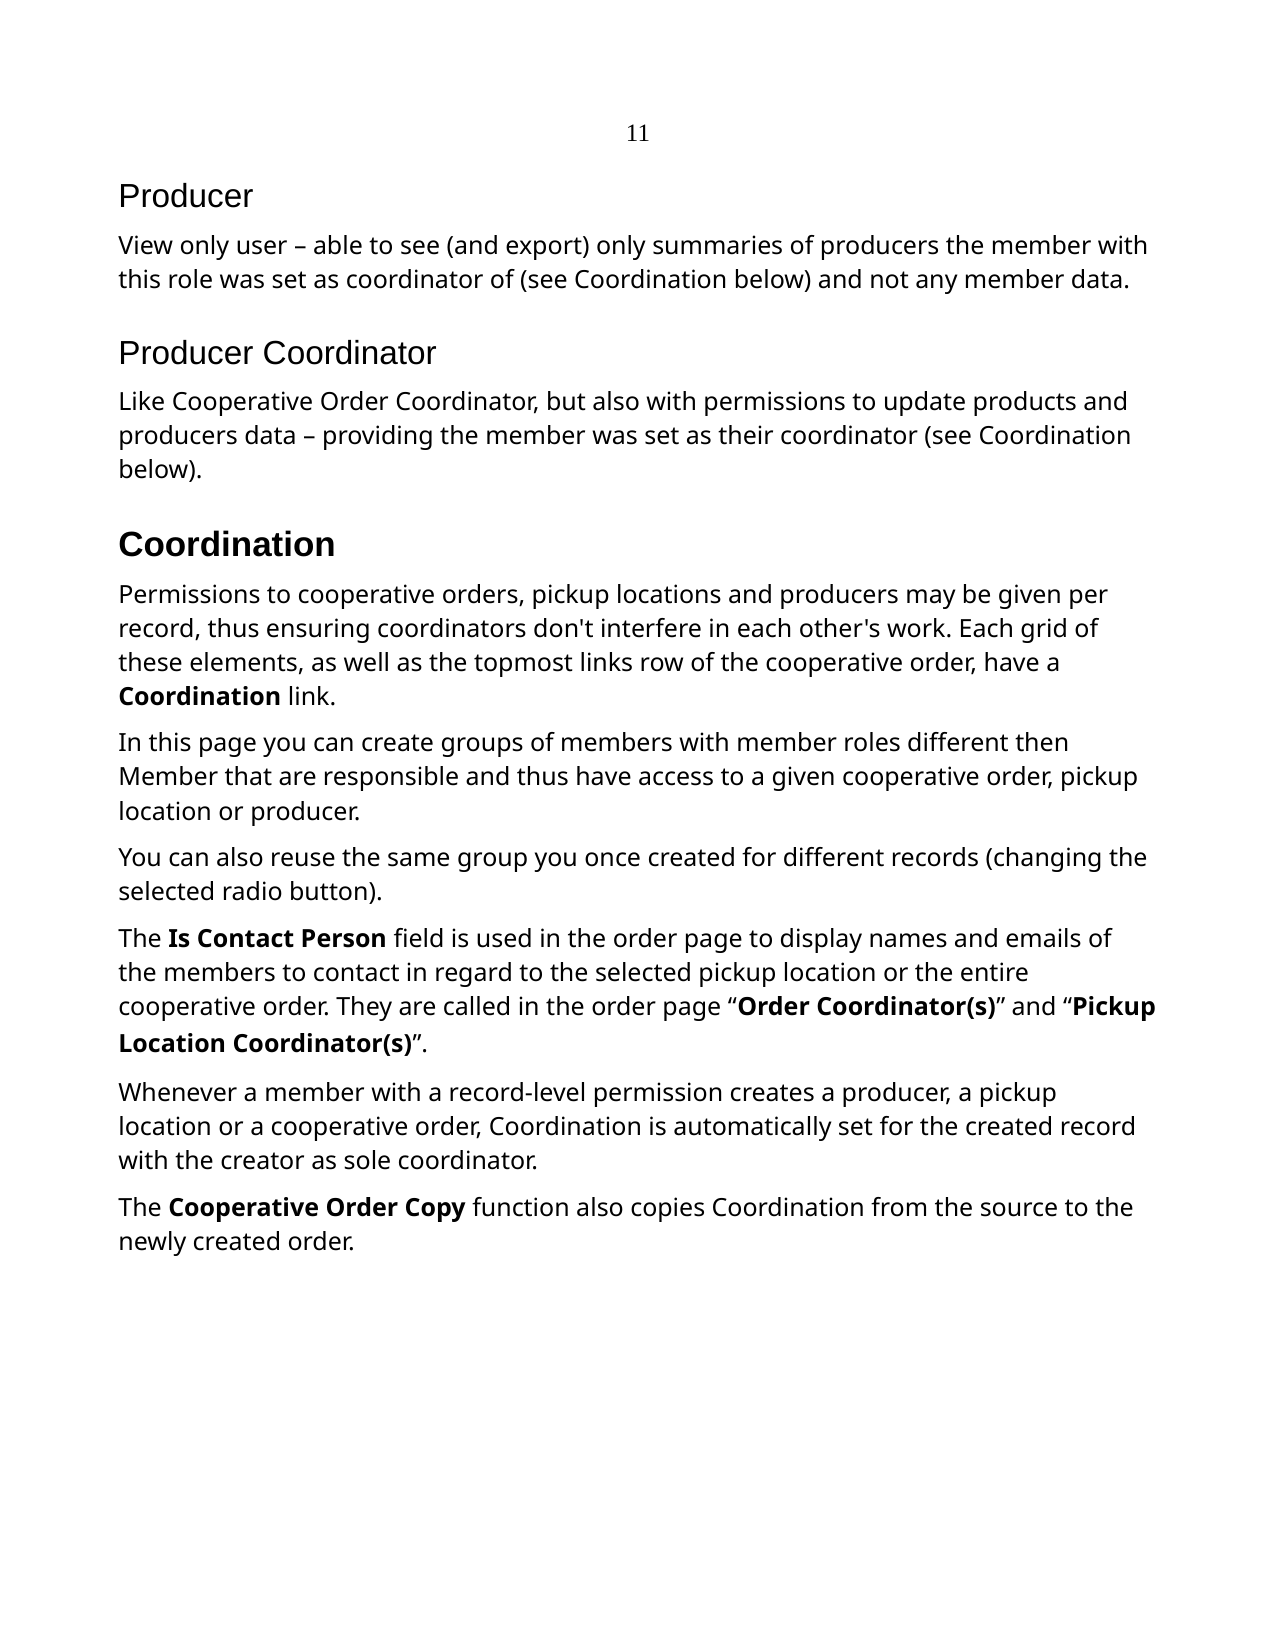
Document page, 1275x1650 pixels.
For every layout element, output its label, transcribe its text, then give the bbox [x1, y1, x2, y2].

text View only user – able to see (and export) only summaries of producers the member with this role was set as coordinator of (see Coordination below) and not any member data. [118, 227, 1157, 295]
subtitle Producer Coordinator [118, 333, 1157, 371]
text The Is Contact Person field is used in the order page to display names and emails of the members to contact in regard to the selected pickup location or the entire cooperative order. They are called in the order page “Order Coordinator(s)‏” and “Pickup Location Coordinator(s)‏”. [118, 920, 1157, 1062]
text In this page you can create groups of members with member roles different then Member that are responsible and thus have access to a given cooperative order, pickup location or producer. [118, 725, 1157, 827]
text Permissions to cooperative orders, pickup locations and producers may be given per record, thus ensuring coordinators don't interfere in each other's work. Each grid of these elements, as well as the topmost links row of the cooperative order, have a Coordination link. [118, 576, 1157, 712]
text Like Cooperative Order Coordinator, but also with permissions to update products and producers data – providing the member was set as their coordinator (see Coordination below). [118, 384, 1157, 486]
subtitle Coordination [118, 523, 1157, 564]
subtitle Producer [118, 176, 1157, 215]
text The Cooperative Order Copy function also copies Coordination from the source to the newly created order. [118, 1189, 1157, 1258]
text Whenever a member with a record-level permission creates a producer, a pickup location or a cooperative order, Coordination is automatically set for the created record with the creator as sole coordinator. [118, 1075, 1157, 1177]
text You can also reuse the same group you once created for different records (changing the selected radio button). [118, 840, 1157, 908]
